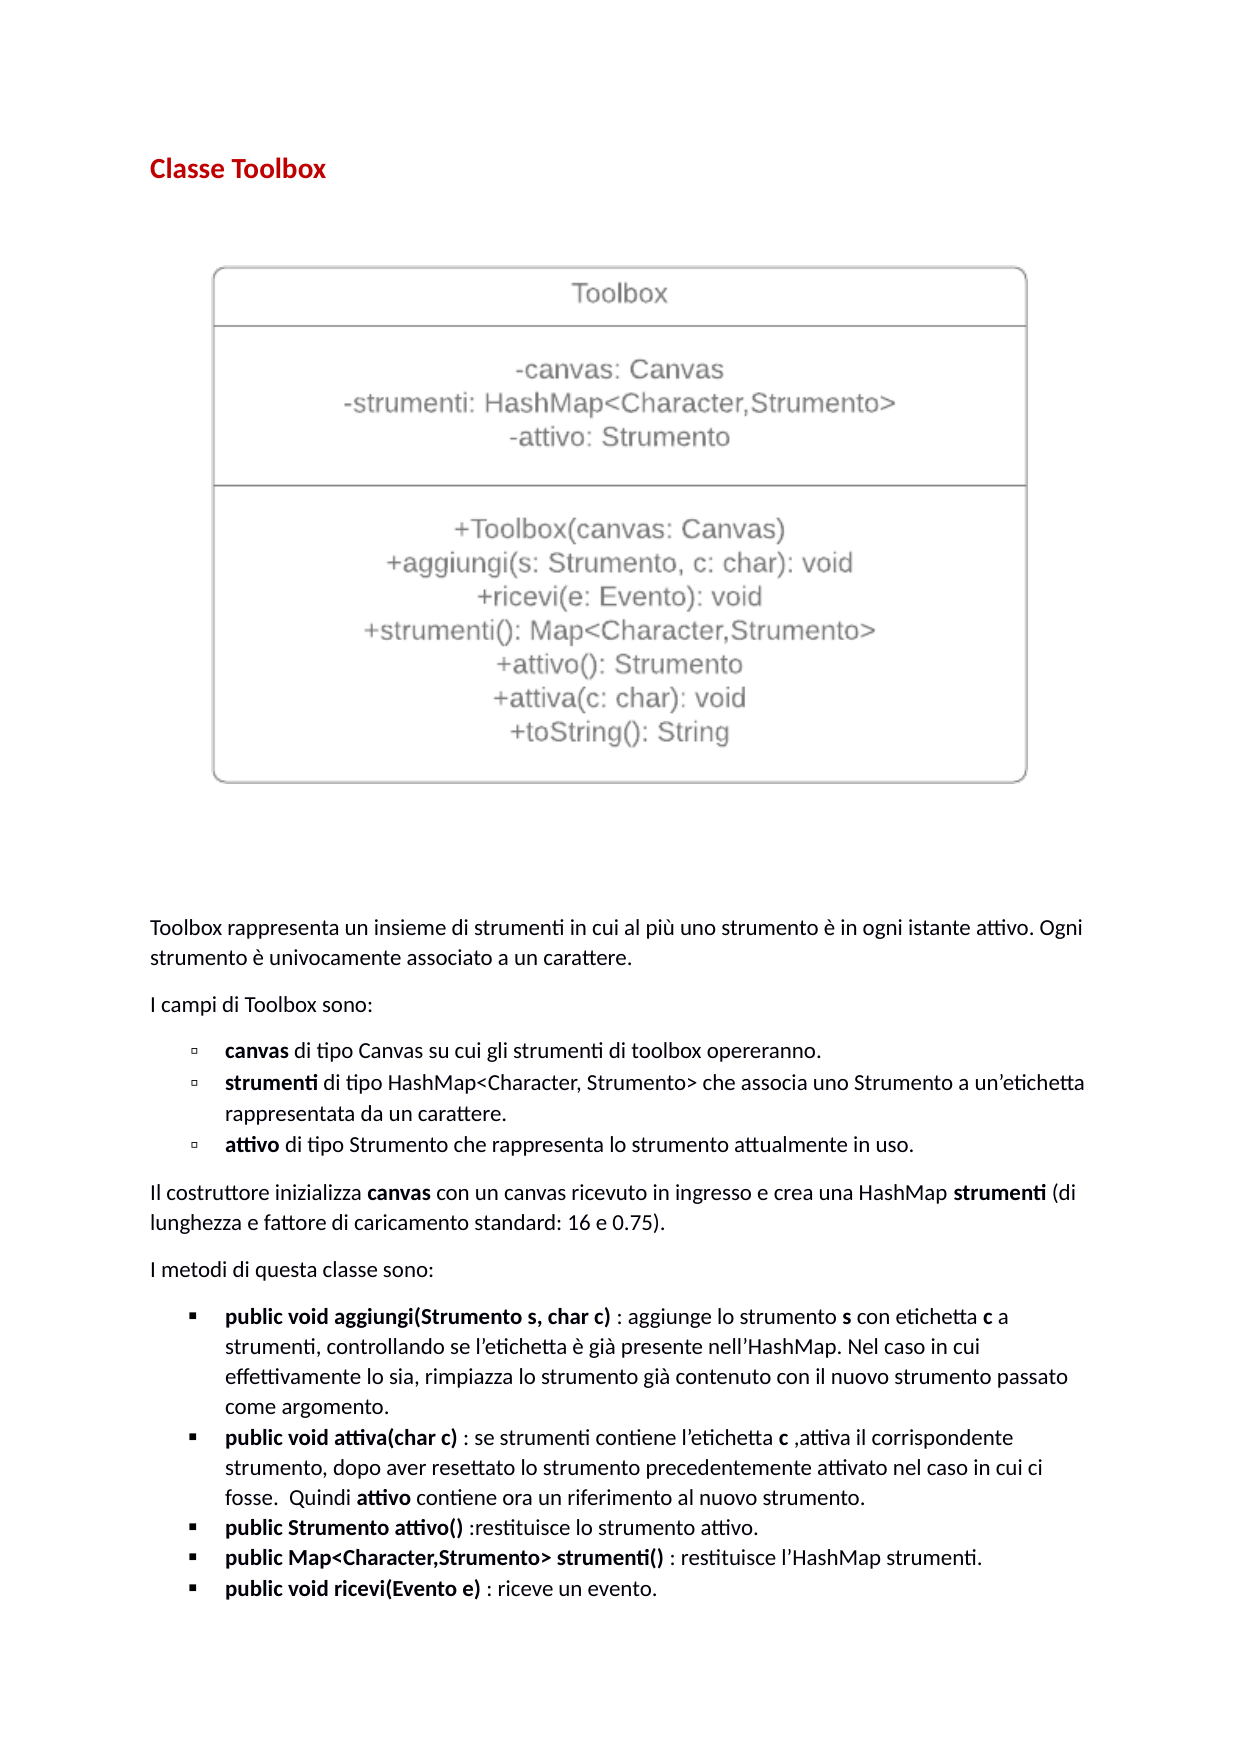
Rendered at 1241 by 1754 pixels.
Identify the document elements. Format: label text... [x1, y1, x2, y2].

list public void aggiungi(Strumento s, char c) : aggiunge lo strumento s con etichetta c a strumenti, controllando se l’etichetta è già presente nell’HashMap. Nel caso in cui effettivamente lo sia, rimpiazza lo strumento già contenuto con il nuovo strumento passato come argomento. [187, 1302, 1090, 1420]
list public Strumento attivo() :restituisce lo strumento attivo. [187, 1513, 1090, 1541]
text Classe Toolbox [150, 150, 1090, 186]
text Toolbox rappresenta un insieme di strumenti in cui al più uno strumento è in ogni istante attivo. Ogni strumento è univocamente associato a un carattere. [150, 913, 1090, 971]
list public Map<Character,Strumento> strumenti() : restituisce l’HashMap strumenti. [187, 1543, 1090, 1571]
text I campi di Toolbox sono: [150, 990, 1090, 1018]
list public void ricevi(Evento e) : riceve un evento. [187, 1574, 1090, 1602]
text Il costruttore inizializza canvas con un canvas ricevuto in ingresso e crea una HashMap strumenti (di lunghezza e fattore di caricamento standard: 16 e 0.75). [150, 1178, 1090, 1236]
text I metodi di questa classe sono: [150, 1255, 1090, 1283]
picture [151, 205, 1089, 845]
list canvas di tipo Canvas su cui gli strumenti di toolbox opereranno. [187, 1037, 1090, 1066]
list attivo di tipo Strumento che rappresenta lo strumento attualmente in uso. [187, 1130, 1090, 1159]
list strumenti di tipo HashMap<Character, Strumento> che associa uno Strumento a un’etichetta rappresentata da un carattere. [187, 1068, 1090, 1127]
list public void attiva(char c) : se strumenti contiene l’etichetta c ,attiva il corrispondente strumento, dopo aver resettato lo strumento precedentemente attivato nel caso in cui ci fosse. Quindi attivo contiene ora un riferimento al nuovo strumento. [187, 1423, 1090, 1511]
